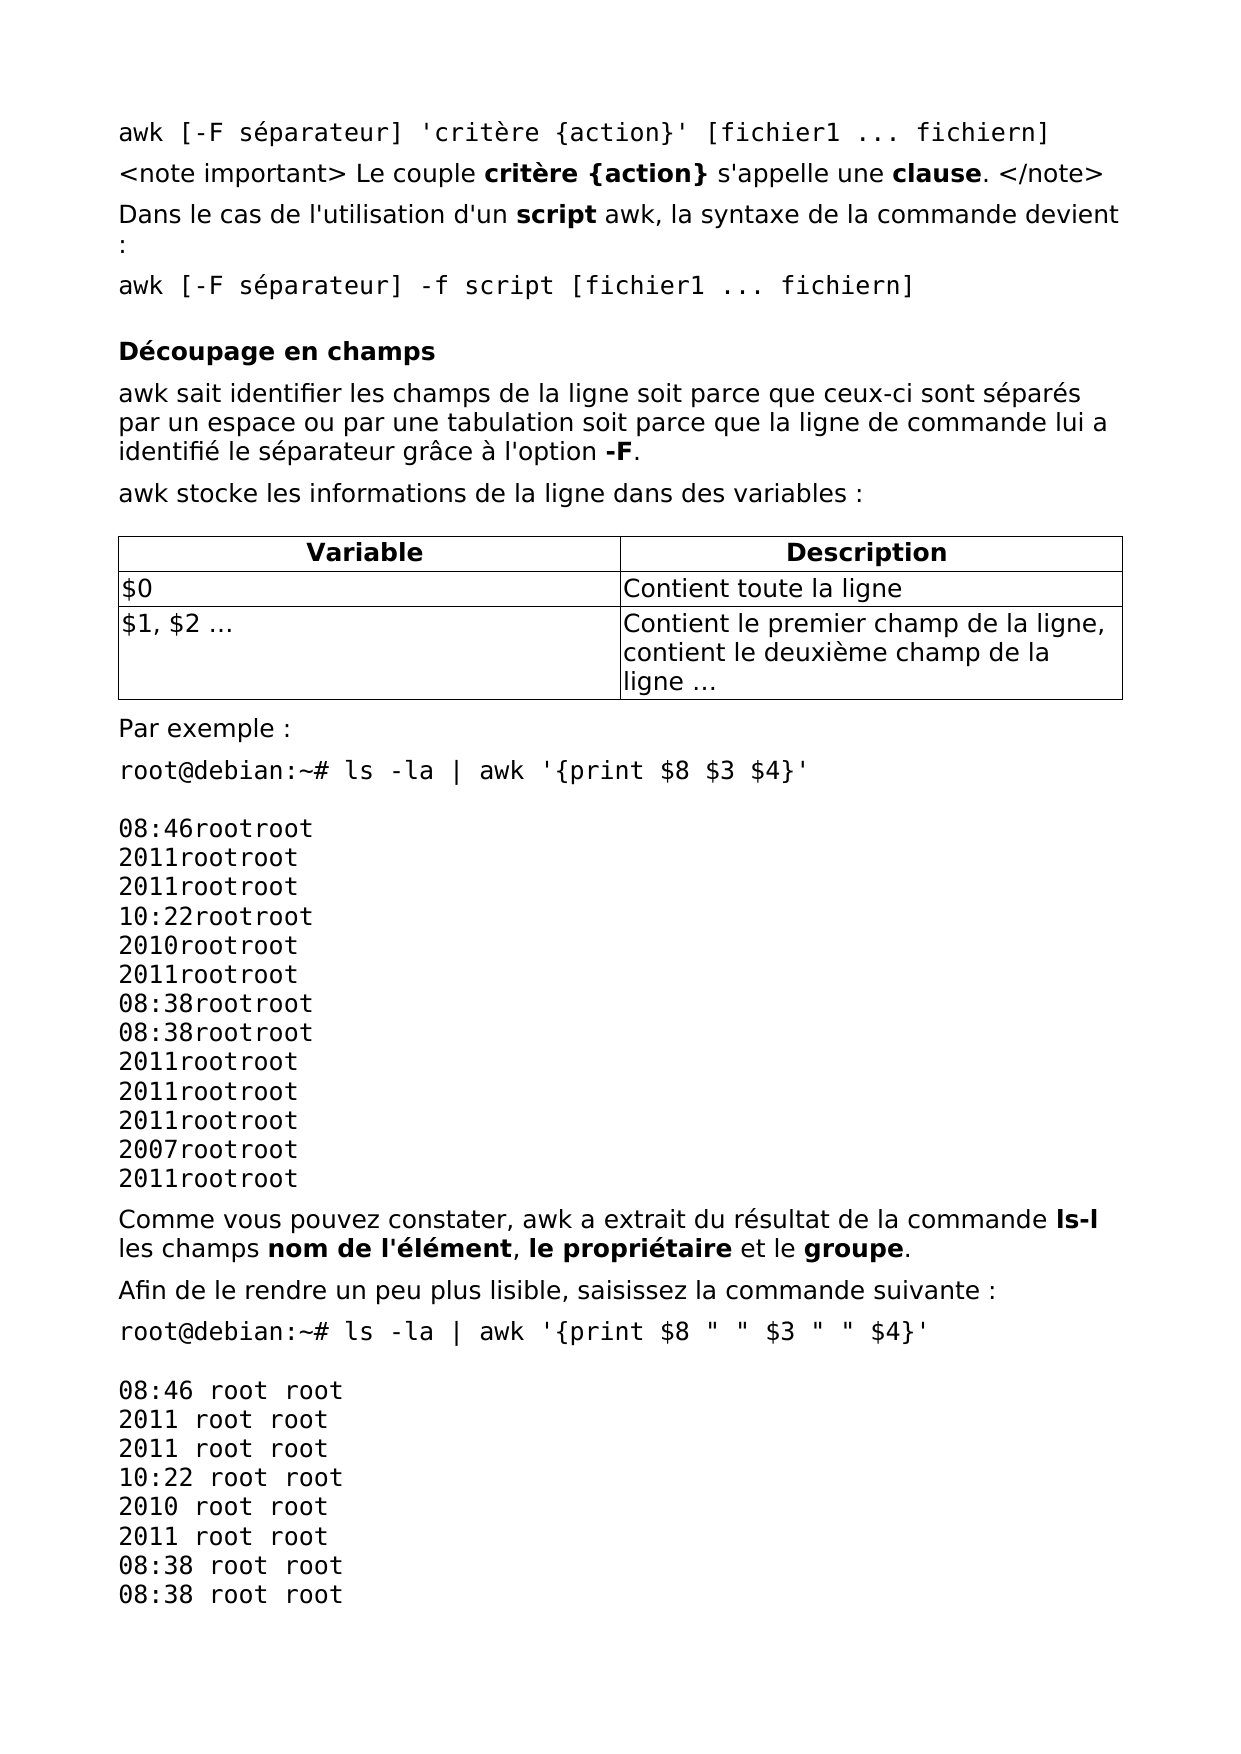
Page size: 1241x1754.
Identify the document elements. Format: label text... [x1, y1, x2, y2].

table_cell Contient toute la ligne [621, 572, 1122, 606]
table_cell $0 [119, 572, 620, 606]
table_cell Contient le premier champ de la ligne, contient le deuxième champ de la ligne … [621, 607, 1122, 699]
text root@debian:~# ls -la | awk '{print $8 " " $3 " " $4}' 08:46 root root 2011 root root 2011 root root 10:22 root root 2010 root root 2011 root root 08:38 root root 08:38 root root [118, 1318, 1122, 1609]
subtitle Découpage en champs [118, 337, 1122, 367]
text Afin de le rendre un peu plus lisible, saisissez la commande suivante : [118, 1276, 1122, 1305]
text root@debian:~# ls -la | awk '{print $8 $3 $4}' 08:46rootroot 2011rootroot 2011rootroot 10:22rootroot 2010rootroot 2011rootroot 08:38rootroot 08:38rootroot 2011rootroot 2011rootroot 2011rootroot 2007rootroot 2011rootroot [118, 756, 1122, 1193]
table_header Variable [119, 537, 620, 571]
text awk sait identifier les champs de la ligne soit parce que ceux-ci sont séparés par un espace ou par une tabulation soit parce que la ligne de commande lui a identifié le séparateur grâce à l'option -F. [118, 379, 1122, 467]
text awk [-F séparateur] 'critère {action}' [fichier1 ... fichiern] [118, 118, 1122, 147]
text Par exemple : [118, 714, 1122, 743]
text awk stocke les informations de la ligne dans des variables : [118, 479, 1122, 508]
text <note important> Le couple critère {action} s'appelle une clause. </note> [118, 159, 1122, 188]
text Comme vous pouvez constater, awk a extrait du résultat de la commande ls-l les champs nom de l'élément, le propriétaire et le groupe. [118, 1205, 1122, 1263]
text awk [-F séparateur] -f script [fichier1 ... fichiern] [118, 272, 1122, 301]
table_cell $1, $2 … [119, 607, 620, 699]
text Dans le cas de l'utilisation d'un script awk, la syntaxe de la commande devient : [118, 201, 1122, 259]
table_header Description [621, 537, 1122, 571]
